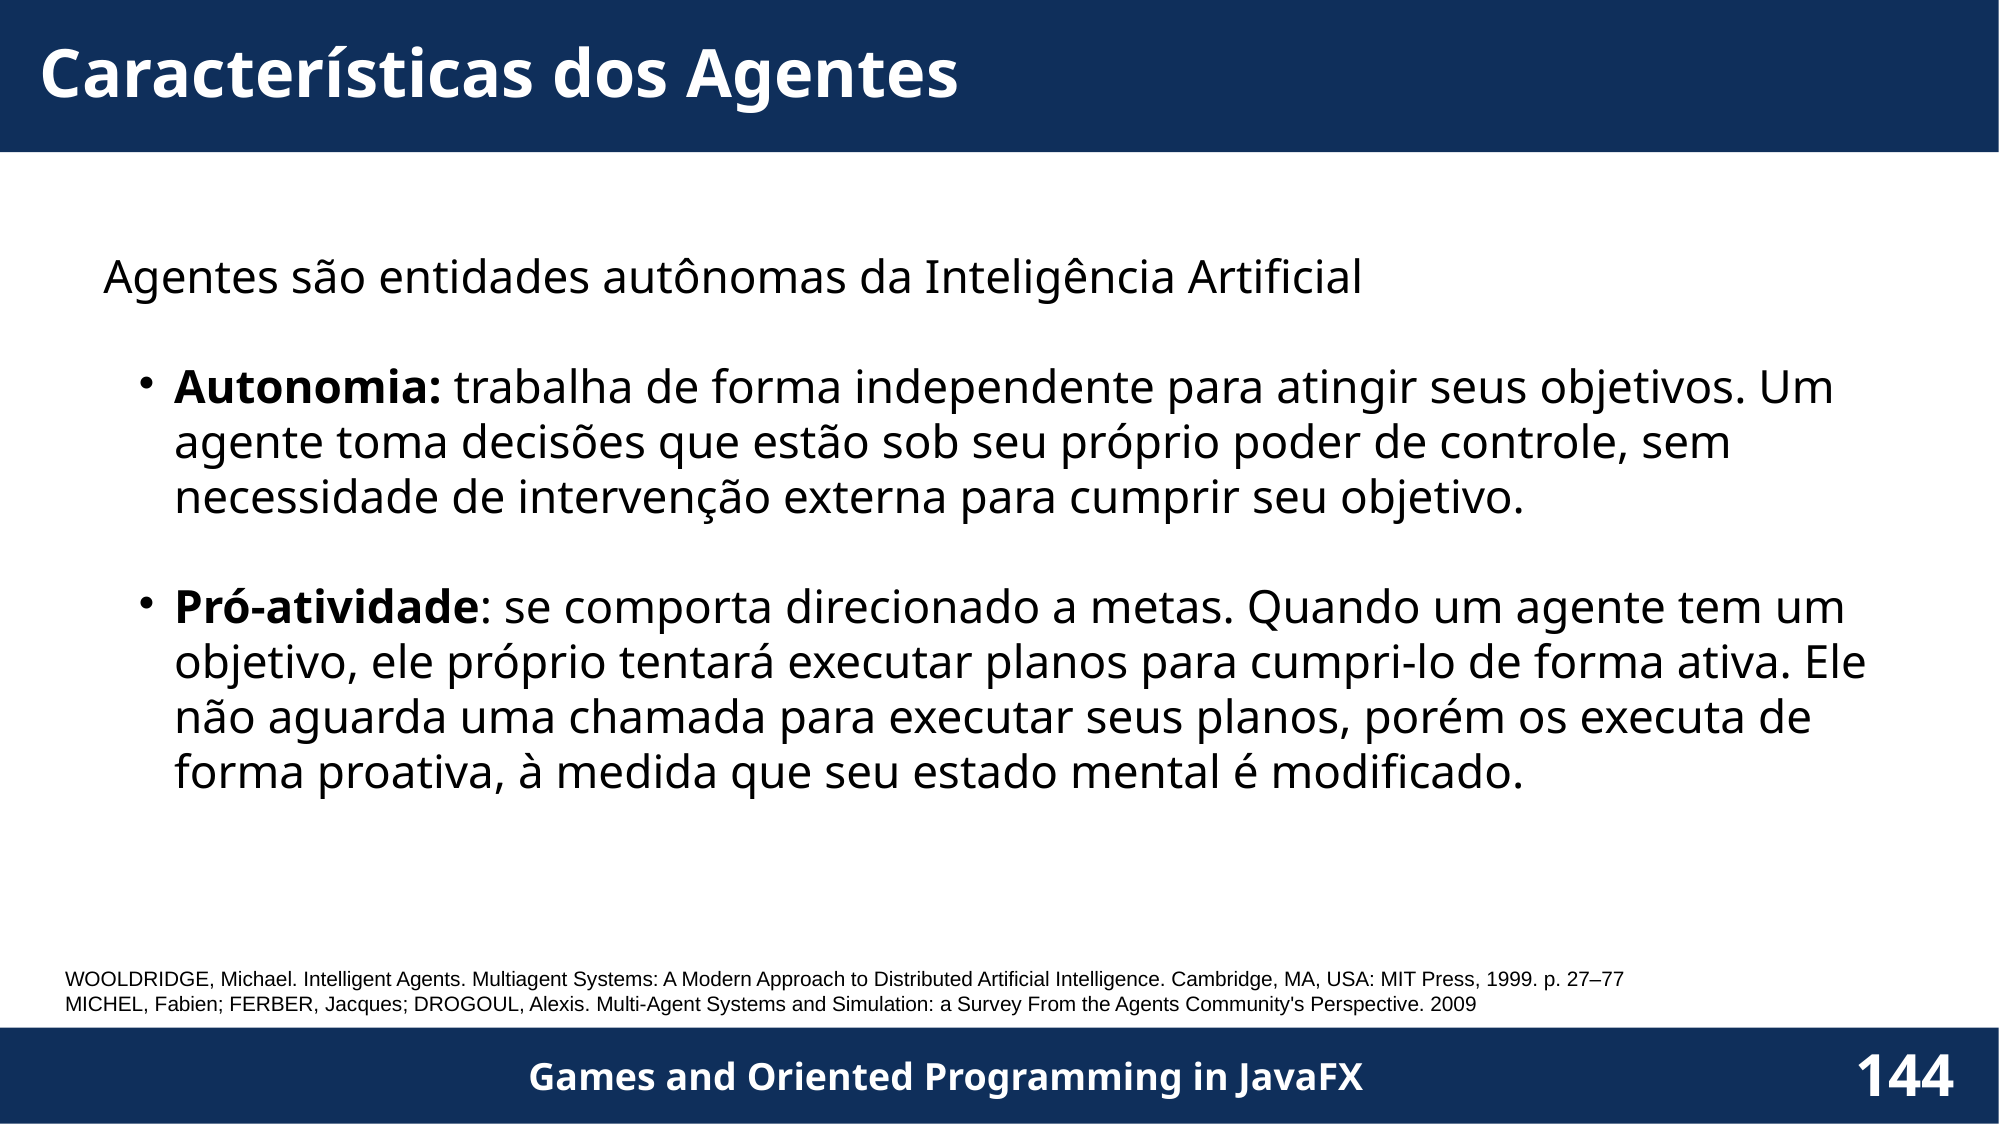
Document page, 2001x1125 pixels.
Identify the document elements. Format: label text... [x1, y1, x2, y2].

text_box Agentes são entidades autônomas da Inteligência Artificial Autonomia: trabalha de forma independente para atingir seus objetivos. Um agente toma decisões que estão sob seu próprio poder de controle, sem necessidade de intervenção externa para cumprir seu objetivo. Pró-atividade: se comporta direcionado a metas. Quando um agente tem um objetivo, ele próprio tentará executar planos para cumpri-lo de forma ativa. Ele não aguarda uma chamada para executar seus planos, porém os executa de forma proativa, à medida que seu estado mental é modificado. [88, 240, 1949, 806]
text_box WOOLDRIDGE, Michael. Intelligent Agents. Multiagent Systems: A Modern Approach to Distributed Artificial Intelligence. Cambridge, MA, USA: MIT Press, 1999. p. 27–77 MICHEL, Fabien; FERBER, Jacques; DROGOUL, Alexis. Multi-Agent Systems and Simulation: a Survey From the Agents Community's Perspective. 2009 [50, 958, 1969, 1024]
text_box Características dos Agentes [25, 23, 1999, 119]
